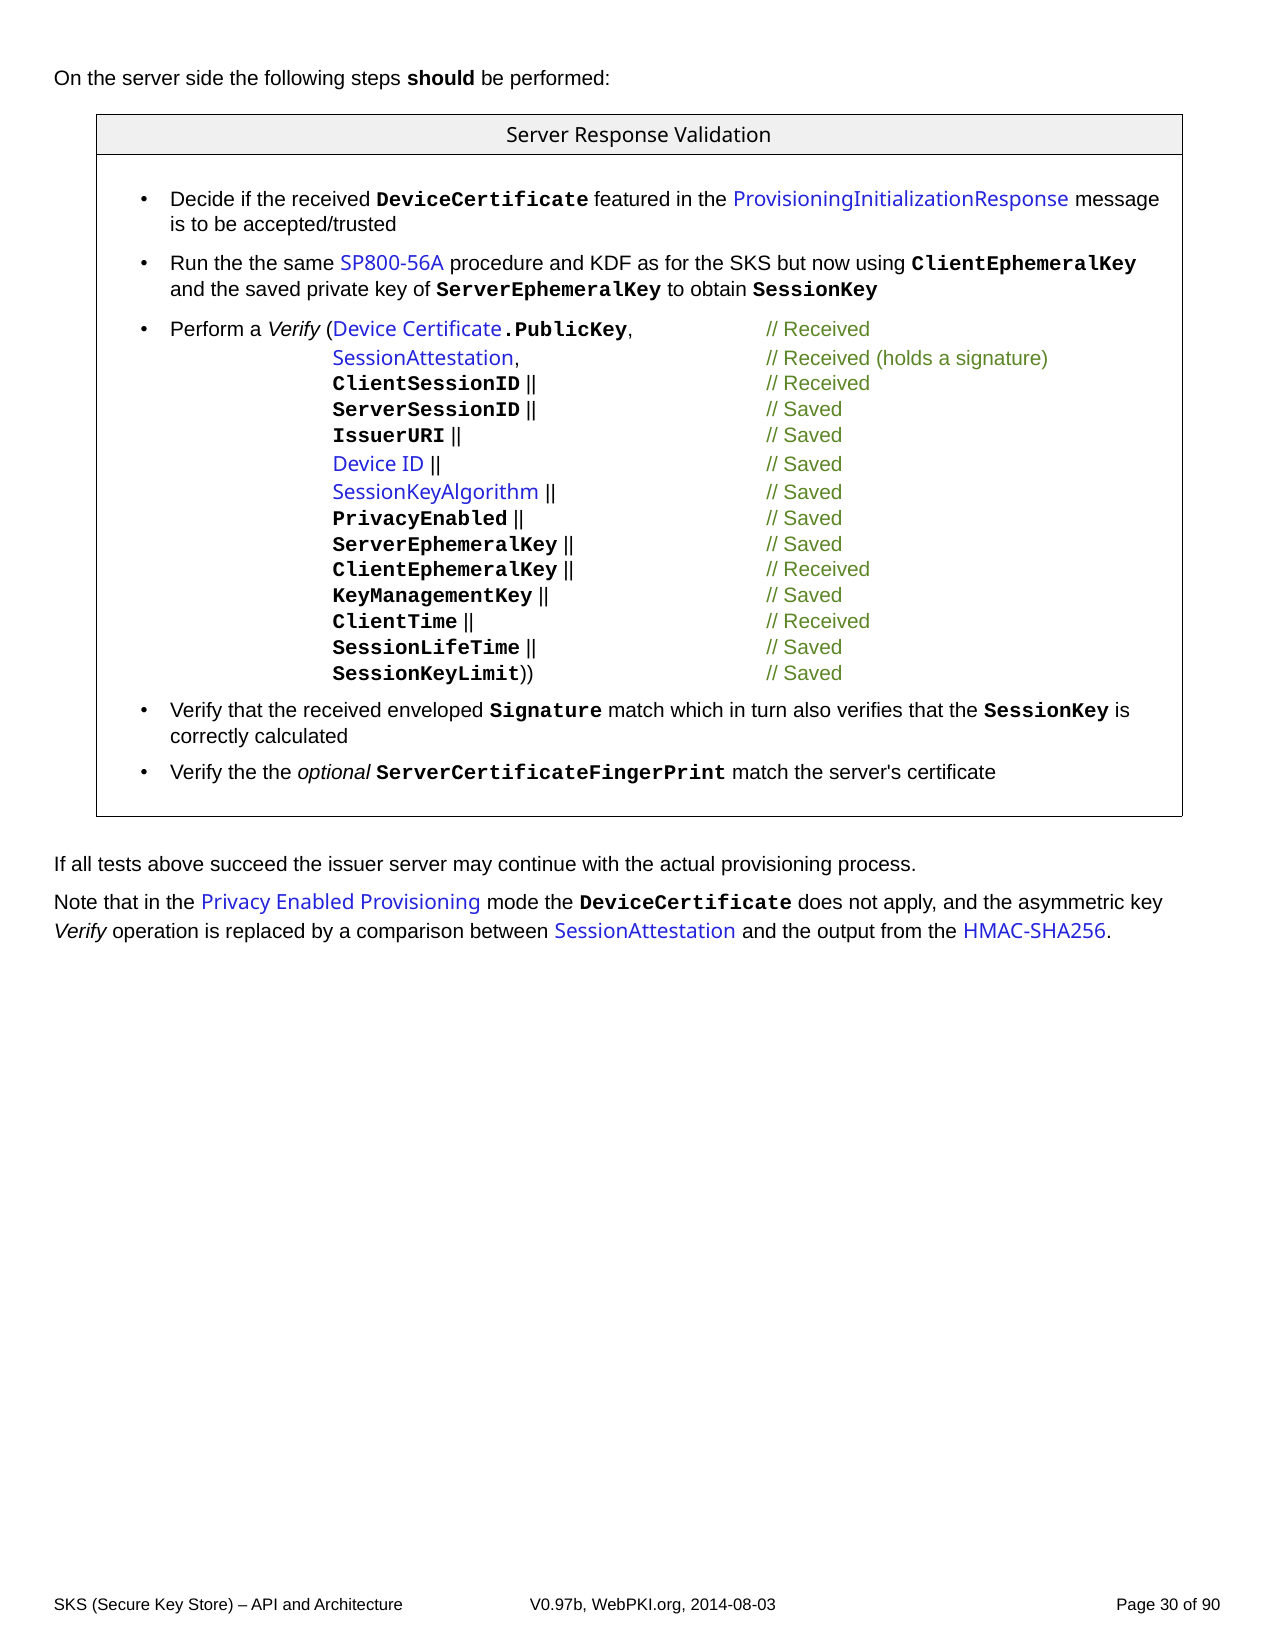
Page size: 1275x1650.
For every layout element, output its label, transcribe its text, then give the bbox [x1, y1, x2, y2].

table_header Server Response Validation [97, 115, 1182, 154]
text Note that in the Privacy Enabled Provisioning mode the DeviceCertificate does not apply, and the asymmetric key Verify operation is replaced by a comparison between SessionAttestation and the output from the HMAC-SHA256. [54, 887, 1221, 944]
text If all tests above succeed the issuer server may continue with the actual provisioning process. [54, 852, 1221, 876]
table_cell Decide if the received DeviceCertificate featured in the ProvisioningInitializationResponse message is to be accepted/trusted Run the the same SP800-56A procedure and KDF as for the SKS but now using ClientEphemeralKey and the saved private key of ServerEphemeralKey to obtain SessionKey Perform a Verify (Device Certificate.PublicKey, // Received SessionAttestation, // Received (holds a signature) ClientSessionID || // Received ServerSessionID || // Saved IssuerURI || // Saved Device ID || // Saved SessionKeyAlgorithm || // Saved PrivacyEnabled || // Saved ServerEphemeralKey || // Saved ClientEphemeralKey || // Received KeyManagementKey || // Saved ClientTime || // Received SessionLifeTime || // Saved SessionKeyLimit)) // Saved Verify that the received enveloped Signature match which in turn also verifies that the SessionKey is correctly calculated Verify the the optional ServerCertificateFingerPrint match the server's certificate [97, 155, 1182, 816]
text On the server side the following steps should be performed: [54, 66, 1221, 90]
